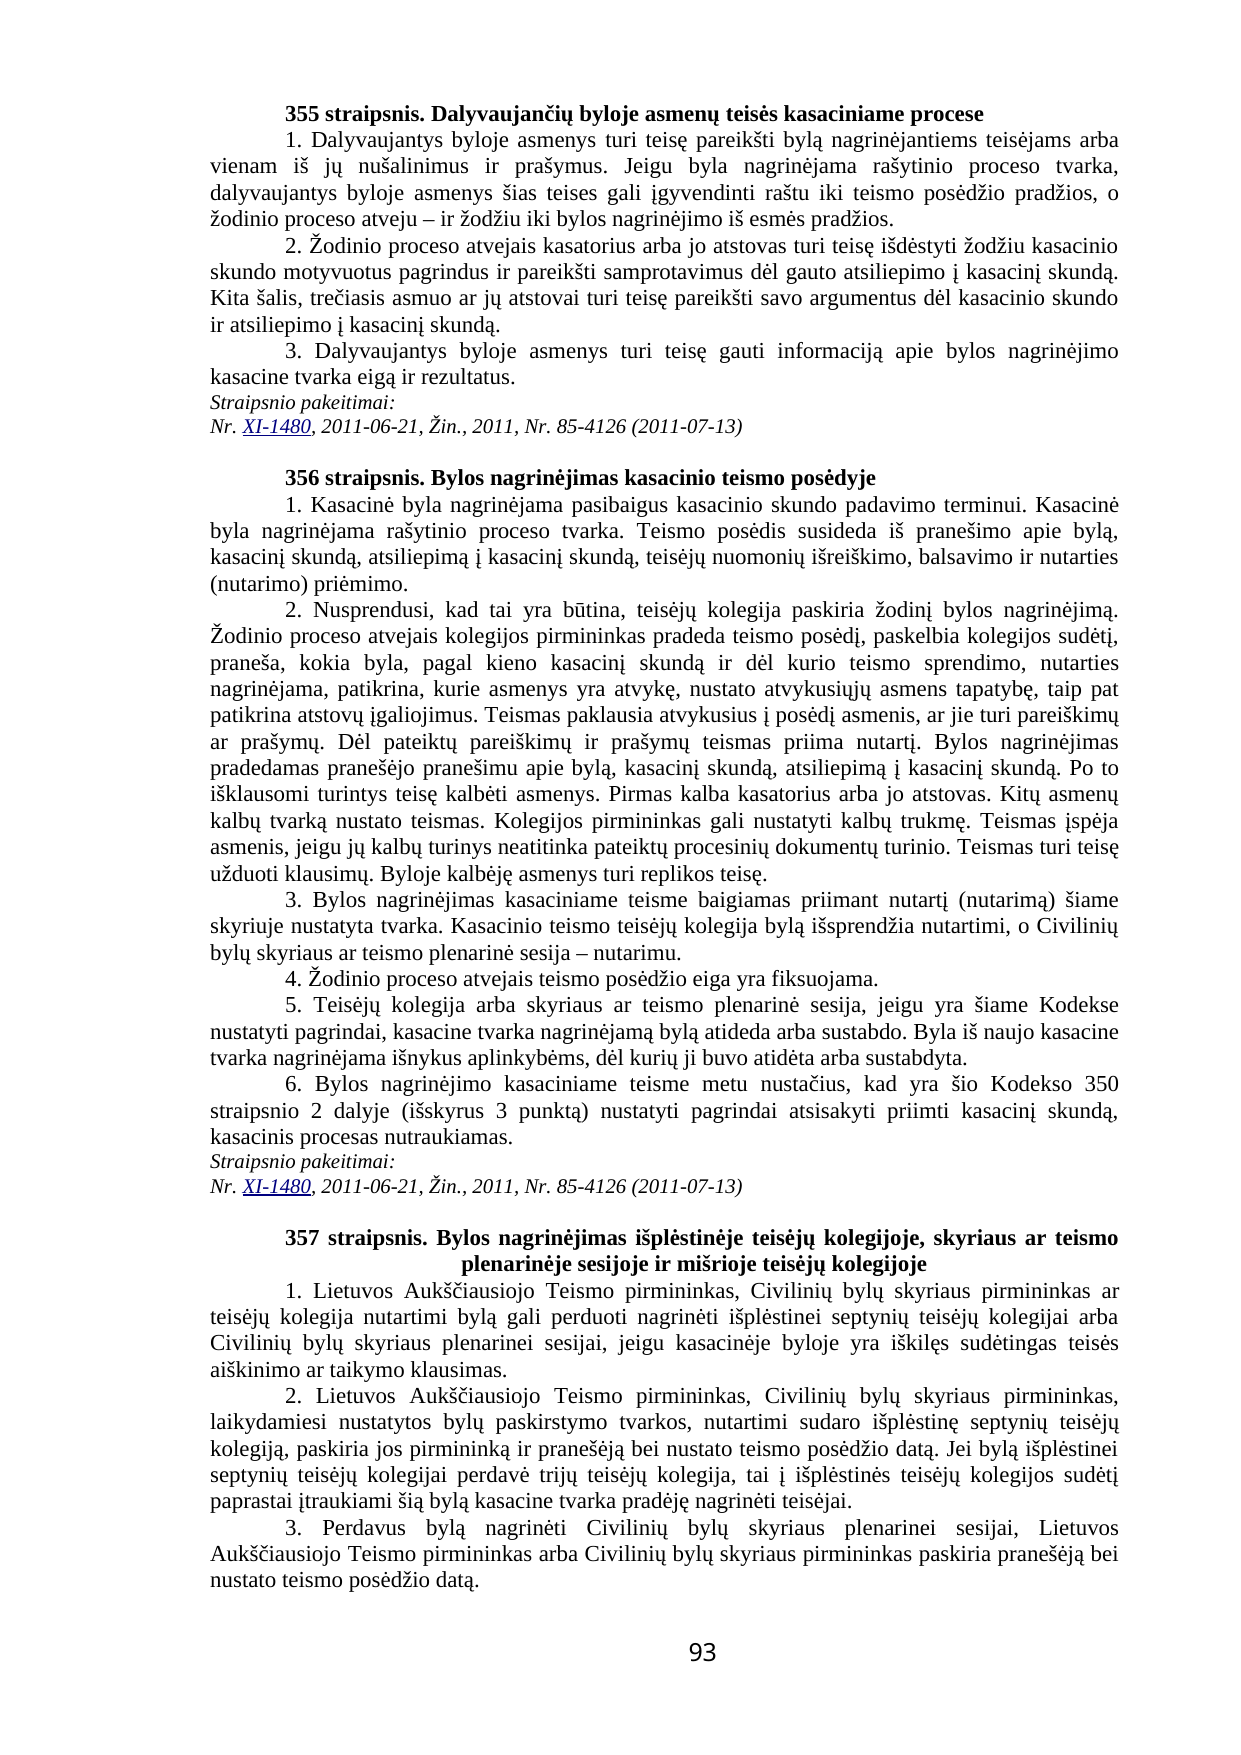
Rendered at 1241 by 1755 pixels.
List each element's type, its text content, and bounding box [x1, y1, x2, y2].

text 1. Lietuvos Aukščiausiojo Teismo pirmininkas, Civilinių bylų skyriaus pirmininkas ar teisėjų kolegija nutartimi bylą gali perduoti nagrinėti išplėstinei septynių teisėjų kolegijai arba Civilinių bylų skyriaus plenarinei sesijai, jeigu kasacinėje byloje yra iškilęs sudėtingas teisės aiškinimo ar taikymo klausimas. [210, 1277, 1120, 1382]
text 2. Žodinio proceso atvejais kasatorius arba jo atstovas turi teisę išdėstyti žodžiu kasacinio skundo motyvuotus pagrindus ir pareikšti samprotavimus dėl gauto atsiliepimo į kasacinį skundą. Kita šalis, trečiasis asmuo ar jų atstovai turi teisę pareikšti savo argumentus dėl kasacinio skundo ir atsiliepimo į kasacinį skundą. [210, 232, 1120, 337]
text 4. Žodinio proceso atvejais teismo posėdžio eiga yra fiksuojama. [210, 965, 1120, 991]
text 357 straipsnis. Bylos nagrinėjimas išplėstinėje teisėjų kolegijoje, skyriaus ar teismo plenarinėje sesijoje ir mišrioje teisėjų kolegijoje [285, 1224, 1120, 1277]
text Straipsnio pakeitimai: [210, 1149, 1120, 1173]
text 2. Nusprendusi, kad tai yra būtina, teisėjų kolegija paskiria žodinį bylos nagrinėjimą. Žodinio proceso atvejais kolegijos pirmininkas pradeda teismo posėdį, paskelbia kolegijos sudėtį, praneša, kokia byla, pagal kieno kasacinį skundą ir dėl kurio teismo sprendimo, nutarties nagrinėjama, patikrina, kurie asmenys yra atvykę, nustato atvykusiųjų asmens tapatybę, taip pat patikrina atstovų įgaliojimus. Teismas paklausia atvykusius į posėdį asmenis, ar jie turi pareiškimų ar prašymų. Dėl pateiktų pareiškimų ir prašymų teismas priima nutartį. Bylos nagrinėjimas pradedamas pranešėjo pranešimu apie bylą, kasacinį skundą, atsiliepimą į kasacinį skundą. Po to išklausomi turintys teisę kalbėti asmenys. Pirmas kalba kasatorius arba jo atstovas. Kitų asmenų kalbų tvarką nustato teismas. Kolegijos pirmininkas gali nustatyti kalbų trukmę. Teismas įspėja asmenis, jeigu jų kalbų turinys neatitinka pateiktų procesinių dokumentų turinio. Teismas turi teisę užduoti klausimų. Byloje kalbėję asmenys turi replikos teisę. [210, 596, 1120, 886]
text 1. Dalyvaujantys byloje asmenys turi teisę pareikšti bylą nagrinėjantiems teisėjams arba vienam iš jų nušalinimus ir prašymus. Jeigu byla nagrinėjama rašytinio proceso tvarka, dalyvaujantys byloje asmenys šias teises gali įgyvendinti raštu iki teismo posėdžio pradžios, o žodinio proceso atveju – ir žodžiu iki bylos nagrinėjimo iš esmės pradžios. [210, 126, 1120, 232]
text 3. Dalyvaujantys byloje asmenys turi teisę gauti informaciją apie bylos nagrinėjimo kasacine tvarka eigą ir rezultatus. [210, 337, 1120, 390]
text Straipsnio pakeitimai: [210, 390, 1120, 414]
text 355 straipsnis. Dalyvaujančių byloje asmenų teisės kasaciniame procese [210, 100, 1120, 126]
text 5. Teisėjų kolegija arba skyriaus ar teismo plenarinė sesija, jeigu yra šiame Kodekse nustatyti pagrindai, kasacine tvarka nagrinėjamą bylą atideda arba sustabdo. Byla iš naujo kasacine tvarka nagrinėjama išnykus aplinkybėms, dėl kurių ji buvo atidėta arba sustabdyta. [210, 991, 1120, 1070]
text 6. Bylos nagrinėjimo kasaciniame teisme metu nustačius, kad yra šio Kodekso 350 straipsnio 2 dalyje (išskyrus 3 punktą) nustatyti pagrindai atsisakyti priimti kasacinį skundą, kasacinis procesas nutraukiamas. [210, 1070, 1120, 1149]
text 2. Lietuvos Aukščiausiojo Teismo pirmininkas, Civilinių bylų skyriaus pirmininkas, laikydamiesi nustatytos bylų paskirstymo tvarkos, nutartimi sudaro išplėstinę septynių teisėjų kolegiją, paskiria jos pirmininką ir pranešėją bei nustato teismo posėdžio datą. Jei bylą išplėstinei septynių teisėjų kolegijai perdavė trijų teisėjų kolegija, tai į išplėstinės teisėjų kolegijos sudėtį paprastai įtraukiami šią bylą kasacine tvarka pradėję nagrinėti teisėjai. [210, 1382, 1120, 1514]
text 3. Bylos nagrinėjimas kasaciniame teisme baigiamas priimant nutartį (nutarimą) šiame skyriuje nustatyta tvarka. Kasacinio teismo teisėjų kolegija bylą išsprendžia nutartimi, o Civilinių bylų skyriaus ar teismo plenarinė sesija – nutarimu. [210, 886, 1120, 965]
text 3. Perdavus bylą nagrinėti Civilinių bylų skyriaus plenarinei sesijai, Lietuvos Aukščiausiojo Teismo pirmininkas arba Civilinių bylų skyriaus pirmininkas paskiria pranešėją bei nustato teismo posėdžio datą. [210, 1514, 1120, 1593]
text 356 straipsnis. Bylos nagrinėjimas kasacinio teismo posėdyje [210, 464, 1120, 491]
text 1. Kasacinė byla nagrinėjama pasibaigus kasacinio skundo padavimo terminui. Kasacinė byla nagrinėjama rašytinio proceso tvarka. Teismo posėdis susideda iš pranešimo apie bylą, kasacinį skundą, atsiliepimą į kasacinį skundą, teisėjų nuomonių išreiškimo, balsavimo ir nutarties (nutarimo) priėmimo. [210, 491, 1120, 596]
text Nr. XI-1480, 2011-06-21, Žin., 2011, Nr. 85-4126 (2011-07-13) [210, 414, 1120, 438]
text Nr. XI-1480, 2011-06-21, Žin., 2011, Nr. 85-4126 (2011-07-13) [210, 1173, 1120, 1198]
